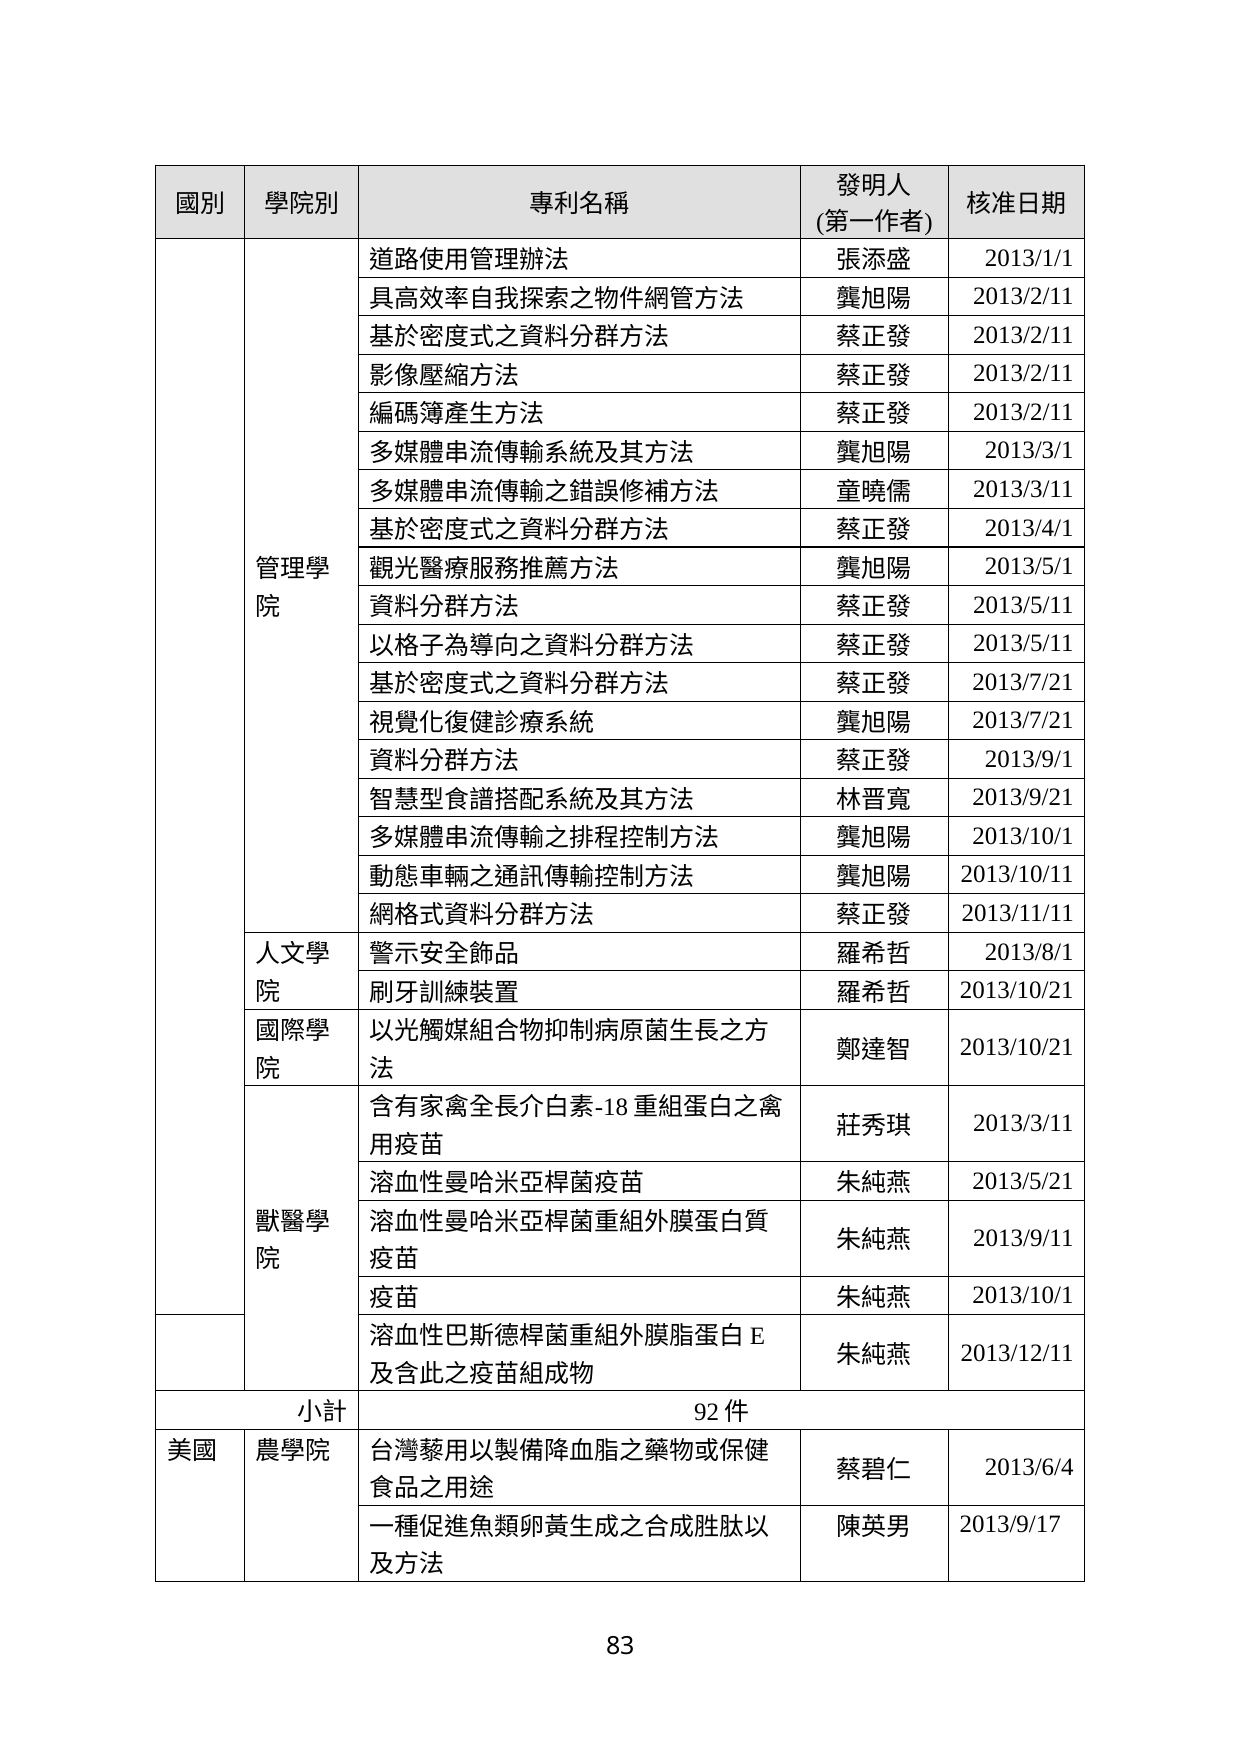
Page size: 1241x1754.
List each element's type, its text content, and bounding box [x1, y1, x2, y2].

table_header 國別 [156, 166, 244, 238]
table_cell 刷牙訓練裝置 [359, 971, 800, 1009]
table_cell 2013/2/11 [949, 393, 1084, 431]
table_cell 動態車輛之通訊傳輸控制方法 [359, 856, 800, 893]
table_cell 人文學院 [245, 933, 358, 1009]
table_cell 2013/5/11 [949, 586, 1084, 623]
table_cell 多媒體串流傳輸系統及其方法 [359, 432, 800, 469]
table_cell 2013/3/1 [949, 432, 1084, 469]
table_cell 具高效率自我探索之物件網管方法 [359, 278, 800, 315]
table_cell 2013/8/1 [949, 933, 1084, 970]
table_cell 蔡正發 [801, 663, 948, 701]
table_cell 2013/5/21 [949, 1162, 1084, 1199]
table_cell 朱純燕 [801, 1201, 948, 1276]
table_cell 美國 [156, 1430, 244, 1581]
table_cell 影像壓縮方法 [359, 355, 800, 392]
table_cell 林晋寬 [801, 779, 948, 816]
table_cell 2013/3/11 [949, 1086, 1084, 1161]
table_cell 國際學院 [245, 1010, 358, 1085]
table_cell 2013/2/11 [949, 278, 1084, 315]
table_cell 2013/11/11 [949, 894, 1084, 932]
table_cell 龔旭陽 [801, 548, 948, 585]
table_header 核准日期 [949, 166, 1084, 238]
table_cell 蔡正發 [801, 316, 948, 354]
table_cell 92件 [359, 1391, 1084, 1429]
table_cell 小計 [156, 1391, 358, 1429]
table_cell 溶血性曼哈米亞桿菌重組外膜蛋白質疫苗 [359, 1201, 800, 1276]
table_cell 多媒體串流傳輸之排程控制方法 [359, 817, 800, 855]
table_cell 編碼簿產生方法 [359, 393, 800, 431]
table_cell 獸醫學院 [245, 1086, 358, 1390]
table_cell 一種促進魚類卵黃生成之合成胜肽以及方法 [359, 1506, 800, 1581]
table_cell 朱純燕 [801, 1315, 948, 1390]
table_cell 童曉儒 [801, 470, 948, 508]
table_cell 疫苗 [359, 1277, 800, 1314]
table_cell 龔旭陽 [801, 432, 948, 469]
table_cell 龔旭陽 [801, 702, 948, 739]
table_cell 農學院 [245, 1430, 358, 1581]
table_cell 基於密度式之資料分群方法 [359, 509, 800, 546]
table_cell 莊秀琪 [801, 1086, 948, 1161]
table_cell 2013/1/1 [949, 239, 1084, 277]
table_cell 網格式資料分群方法 [359, 894, 800, 932]
table_cell 溶血性巴斯德桿菌重組外膜脂蛋白E及含此之疫苗組成物 [359, 1315, 800, 1390]
table_cell 蔡正發 [801, 894, 948, 932]
table_cell 2013/7/21 [949, 663, 1084, 701]
table_cell 資料分群方法 [359, 740, 800, 778]
table_cell 2013/7/21 [949, 702, 1084, 739]
table_cell 蔡正發 [801, 393, 948, 431]
table_cell 基於密度式之資料分群方法 [359, 663, 800, 701]
table_cell 蔡正發 [801, 625, 948, 662]
table_cell 龔旭陽 [801, 278, 948, 315]
table_cell 視覺化復健診療系統 [359, 702, 800, 739]
table_cell 以格子為導向之資料分群方法 [359, 625, 800, 662]
table_cell 2013/10/1 [949, 1277, 1084, 1314]
table_cell 2013/5/11 [949, 625, 1084, 662]
table_cell 2013/9/17 [949, 1506, 1084, 1581]
table_cell 鄭達智 [801, 1010, 948, 1085]
table_header 學院別 [245, 166, 358, 238]
table_cell 蔡正發 [801, 355, 948, 392]
table_cell 溶血性曼哈米亞桿菌疫苗 [359, 1162, 800, 1199]
table_cell 警示安全飾品 [359, 933, 800, 970]
table_cell 2013/2/11 [949, 355, 1084, 392]
table_cell [156, 239, 244, 1314]
table_cell 2013/10/11 [949, 856, 1084, 893]
table_cell 羅希哲 [801, 971, 948, 1009]
table_cell 2013/10/21 [949, 971, 1084, 1009]
table_cell 朱純燕 [801, 1162, 948, 1199]
table_cell 智慧型食譜搭配系統及其方法 [359, 779, 800, 816]
table_cell 資料分群方法 [359, 586, 800, 623]
table_cell 觀光醫療服務推薦方法 [359, 548, 800, 585]
table_header 發明人 (第一作者) [801, 166, 948, 238]
table_cell 2013/10/21 [949, 1010, 1084, 1085]
table_cell 2013/9/21 [949, 779, 1084, 816]
table_cell 2013/10/1 [949, 817, 1084, 855]
table_cell 2013/6/4 [949, 1430, 1084, 1505]
table_cell 龔旭陽 [801, 817, 948, 855]
table_cell 2013/12/11 [949, 1315, 1084, 1390]
table_cell 道路使用管理辦法 [359, 239, 800, 277]
table_cell 龔旭陽 [801, 856, 948, 893]
table_cell 以光觸媒組合物抑制病原菌生長之方法 [359, 1010, 800, 1085]
table_cell 2013/5/1 [949, 548, 1084, 585]
table_cell 陳英男 [801, 1506, 948, 1581]
table_cell 2013/9/1 [949, 740, 1084, 778]
table_cell 2013/2/11 [949, 316, 1084, 354]
table_cell [156, 1315, 244, 1390]
table_cell 羅希哲 [801, 933, 948, 970]
table_cell 基於密度式之資料分群方法 [359, 316, 800, 354]
table_cell 多媒體串流傳輸之錯誤修補方法 [359, 470, 800, 508]
table_cell 2013/9/11 [949, 1201, 1084, 1276]
table_cell 蔡正發 [801, 586, 948, 623]
table_cell 蔡正發 [801, 509, 948, 546]
table_cell 2013/4/1 [949, 509, 1084, 546]
table_cell 含有家禽全長介白素-18重組蛋白之禽用疫苗 [359, 1086, 800, 1161]
table_cell 蔡碧仁 [801, 1430, 948, 1505]
table_cell 張添盛 [801, 239, 948, 277]
table_cell 蔡正發 [801, 740, 948, 778]
table_cell 朱純燕 [801, 1277, 948, 1314]
table_cell 管理學院 [245, 239, 358, 932]
table_cell 2013/3/11 [949, 470, 1084, 508]
table_header 專利名稱 [359, 166, 800, 238]
table_cell 台灣藜用以製備降血脂之藥物或保健食品之用途 [359, 1430, 800, 1505]
